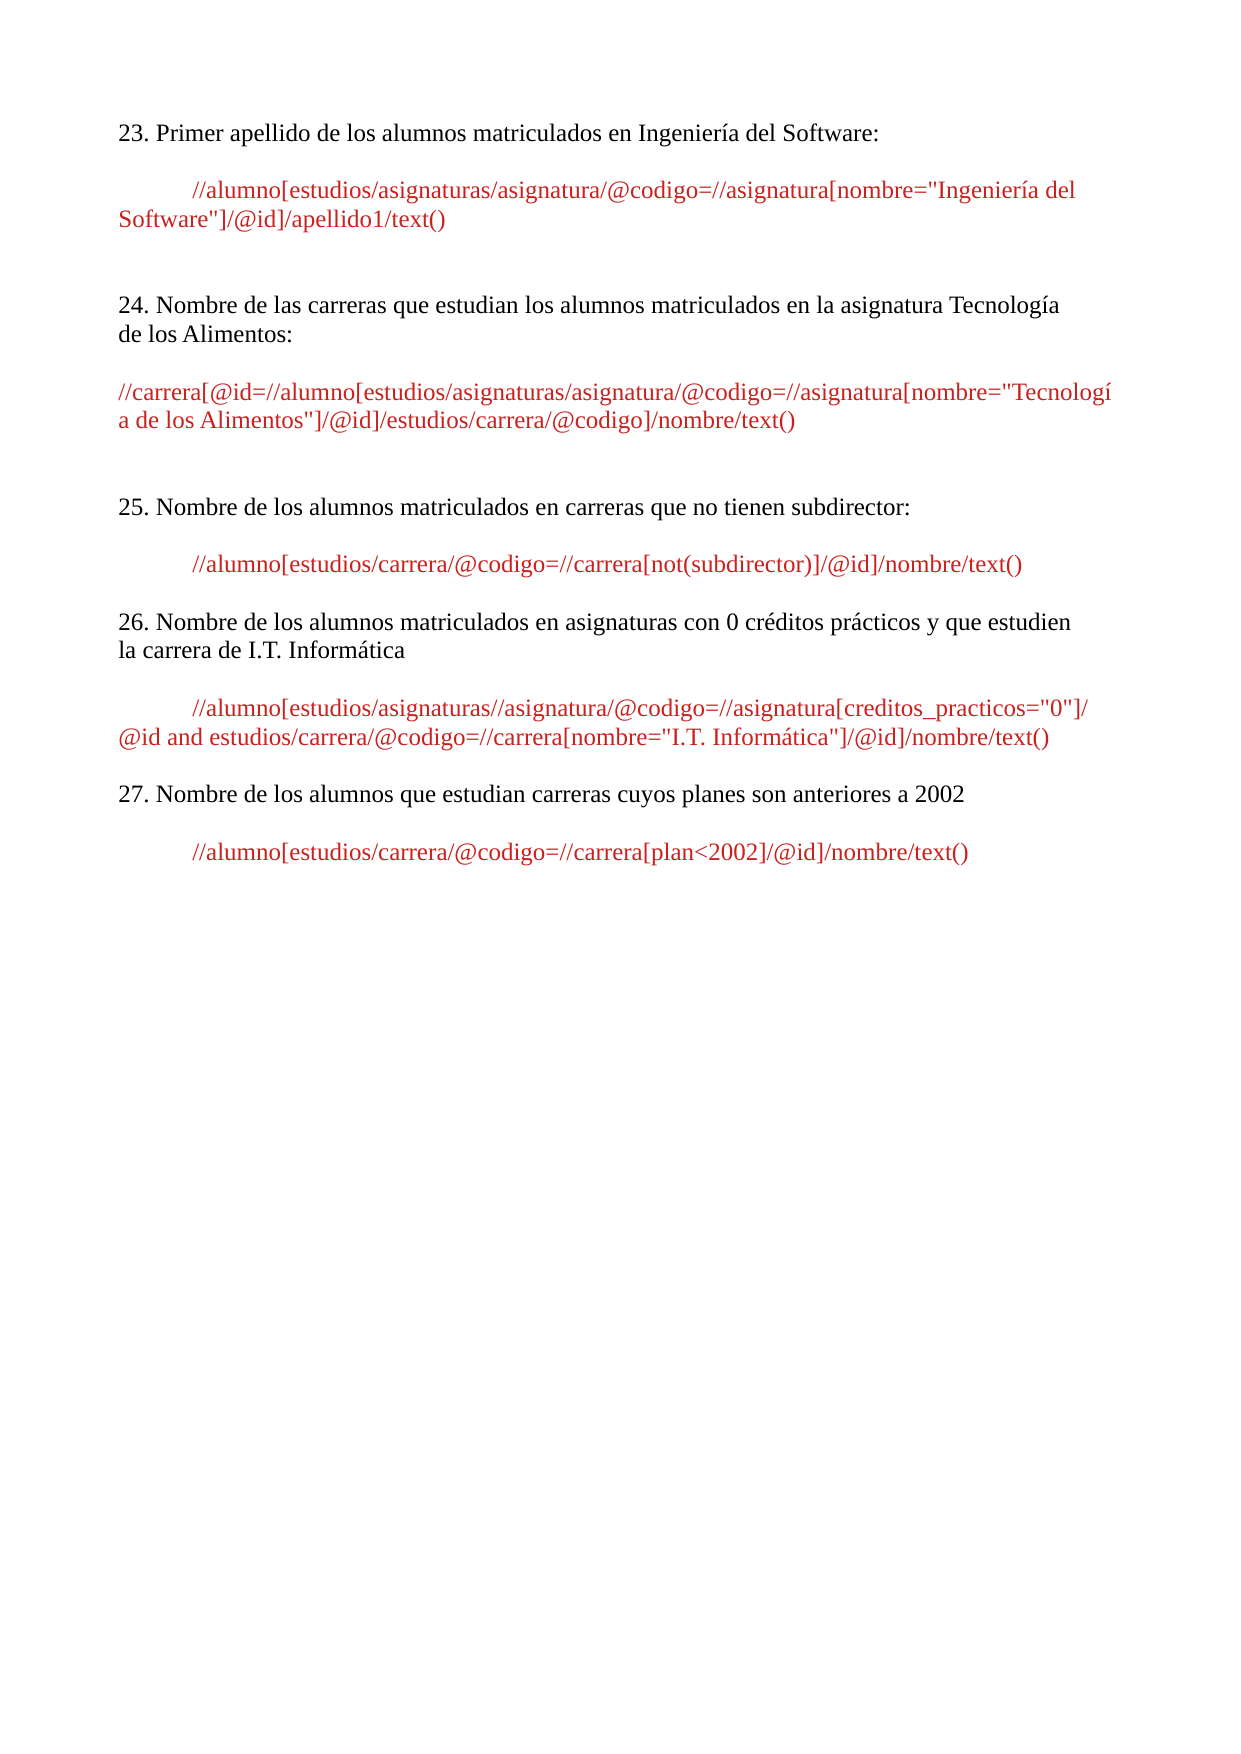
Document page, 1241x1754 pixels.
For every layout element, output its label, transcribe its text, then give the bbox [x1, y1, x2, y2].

text 24. Nombre de las carreras que estudian los alumnos matriculados en la asignatura Tecnología [118, 291, 1122, 319]
text //alumno[estudios/asignaturas/asignatura/@codigo=//asignatura[nombre="Ingeniería del Software"]/@id]/apellido1/text() [118, 176, 1122, 233]
text 26. Nombre de los alumnos matriculados en asignaturas con 0 créditos prácticos y que estudien [118, 607, 1122, 636]
text de los Alimentos: [118, 319, 1122, 348]
text 23. Primer apellido de los alumnos matriculados en Ingeniería del Software: [118, 118, 1122, 147]
text //alumno[estudios/carrera/@codigo=//carrera[not(subdirector)]/@id]/nombre/text() [118, 549, 1122, 578]
text 27. Nombre de los alumnos que estudian carreras cuyos planes son anteriores a 2002 [118, 779, 1122, 808]
text 25. Nombre de los alumnos matriculados en carreras que no tienen subdirector: [118, 492, 1122, 521]
text la carrera de I.T. Informática [118, 636, 1122, 664]
text //alumno[estudios/asignaturas//asignatura/@codigo=//asignatura[creditos_practicos="0"]/@id and estudios/carrera/@codigo=//carrera[nombre="I.T. Informática"]/@id]/nombre/text() [118, 693, 1122, 751]
text //alumno[estudios/carrera/@codigo=//carrera[plan<2002]/@id]/nombre/text() [118, 837, 1122, 866]
text //carrera[@id=//alumno[estudios/asignaturas/asignatura/@codigo=//asignatura[nombre="Tecnología de los Alimentos"]/@id]/estudios/carrera/@codigo]/nombre/text() [118, 348, 1122, 434]
